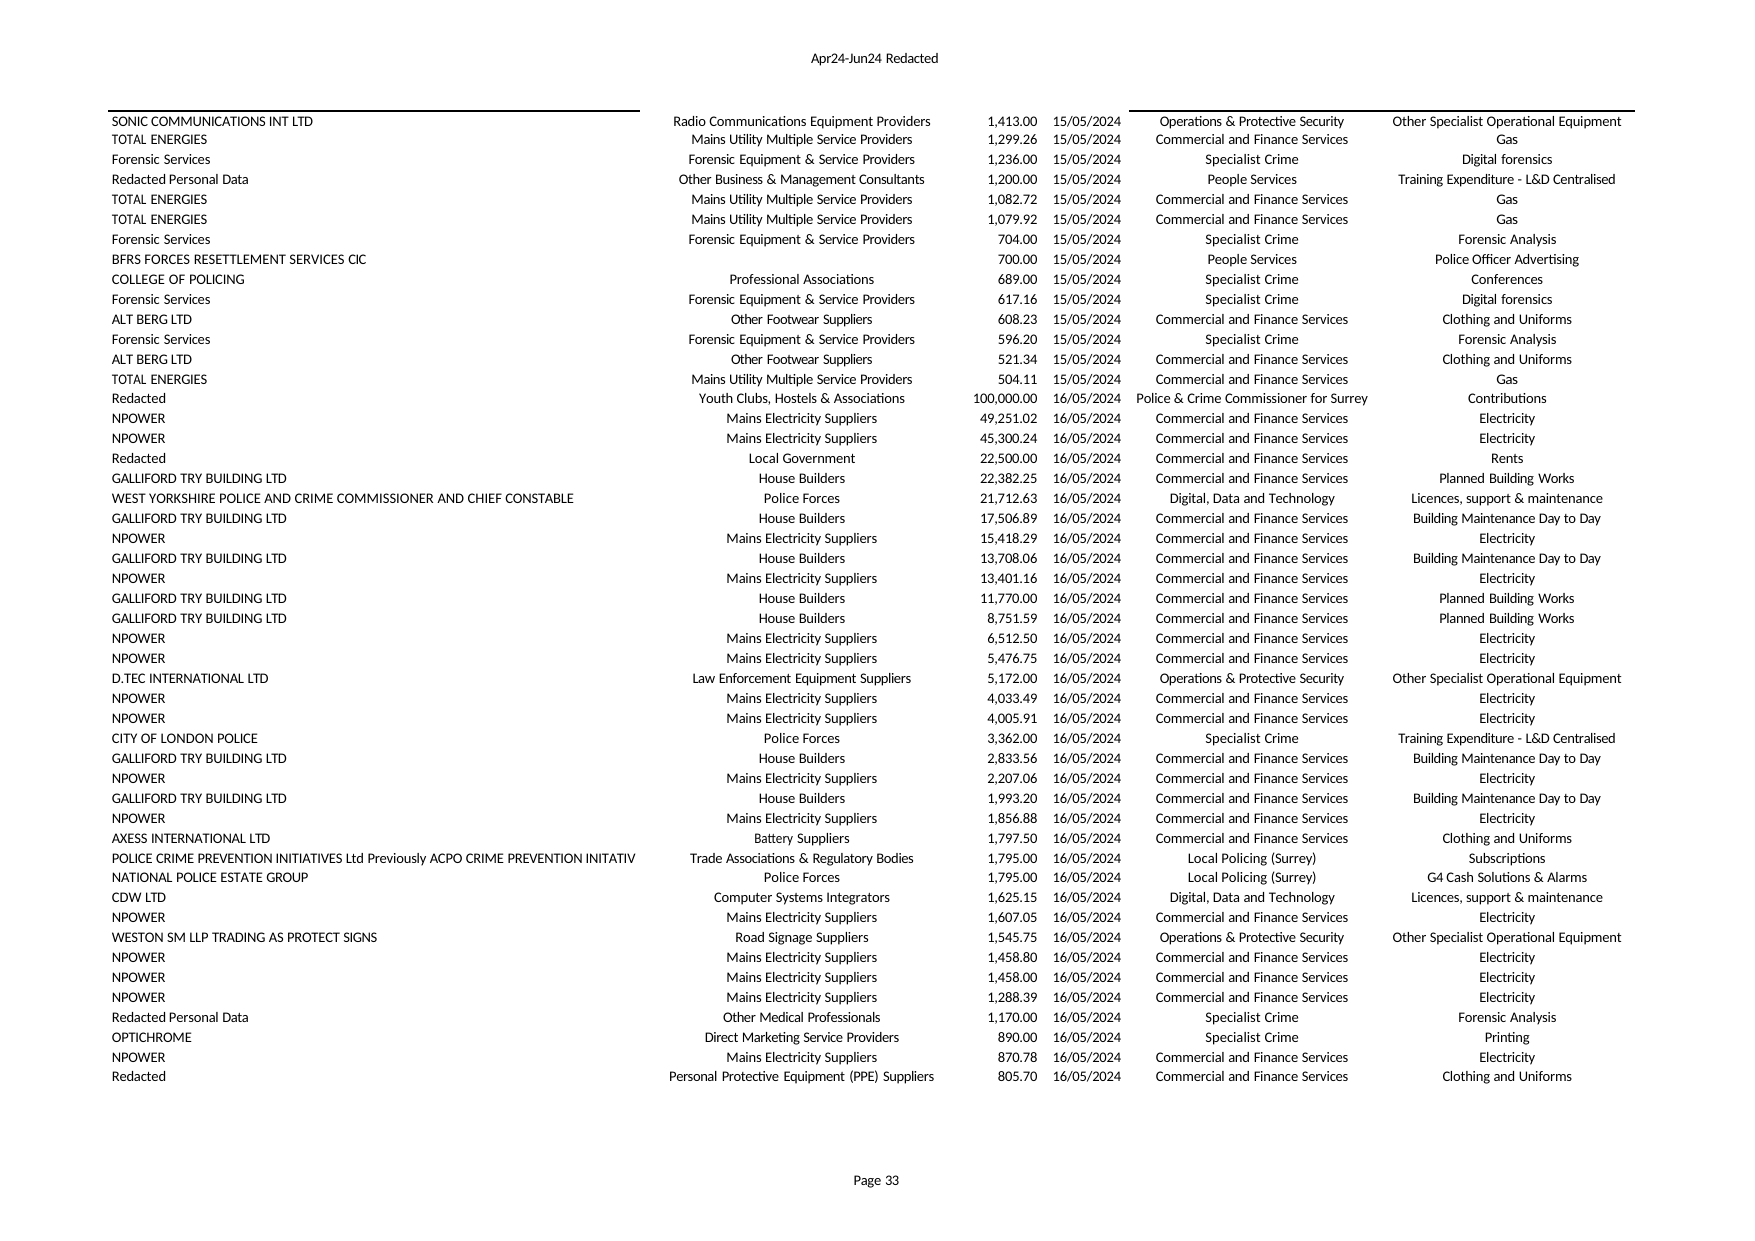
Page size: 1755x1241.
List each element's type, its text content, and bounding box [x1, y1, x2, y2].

table_cell 1,607.05 [953, 908, 1041, 928]
table_cell Commercial and Finance Services [1129, 469, 1376, 489]
table_cell 1,200.00 [953, 170, 1041, 190]
table_cell 16/05/2024 [1041, 869, 1129, 888]
table_cell Building Maintenance Day to Day [1376, 749, 1635, 769]
table_cell Specialist Crime [1129, 230, 1376, 250]
table_cell G4 Cash Solutions & Alarms [1376, 869, 1635, 888]
table_cell Commercial and Finance Services [1129, 988, 1376, 1008]
table_cell Direct Marketing Service Providers [640, 1028, 953, 1048]
table_cell Electricity [1376, 809, 1635, 829]
table_cell Gas [1376, 130, 1635, 150]
table_cell 16/05/2024 [1041, 908, 1129, 928]
table_cell Digital, Data and Technology [1129, 489, 1376, 509]
table_cell [640, 250, 953, 270]
table_cell 16/05/2024 [1041, 789, 1129, 809]
table_cell Forensic Services [108, 330, 640, 349]
table_cell NATIONAL POLICE ESTATE GROUP [108, 869, 640, 888]
table_cell Operations & Protective Security [1129, 669, 1376, 689]
table_cell 16/05/2024 [1041, 829, 1129, 848]
table_cell Planned Building Works [1376, 589, 1635, 609]
table_cell 11,770.00 [953, 589, 1041, 609]
table_cell GALLIFORD TRY BUILDING LTD [108, 589, 640, 609]
table_cell Operations & Protective Security [1129, 928, 1376, 948]
table_cell Battery Suppliers [640, 829, 953, 848]
table_cell 22,500.00 [953, 450, 1041, 469]
table_cell Forensic Equipment & Service Providers [640, 330, 953, 349]
table_cell 1,795.00 [953, 849, 1041, 868]
table_cell 21,712.63 [953, 489, 1041, 509]
table_cell 16/05/2024 [1041, 390, 1129, 409]
table_cell 15/05/2024 [1041, 190, 1129, 210]
table_cell Commercial and Finance Services [1129, 569, 1376, 589]
table_cell House Builders [640, 589, 953, 609]
table_cell Commercial and Finance Services [1129, 908, 1376, 928]
table_cell Training Expenditure - L&D Centralised [1376, 729, 1635, 749]
table_cell Specialist Crime [1129, 330, 1376, 349]
table_cell GALLIFORD TRY BUILDING LTD [108, 549, 640, 569]
table_cell D.TEC INTERNATIONAL LTD [108, 669, 640, 689]
table_cell Printing [1376, 1028, 1635, 1048]
table_cell 1,170.00 [953, 1008, 1041, 1028]
table_cell Youth Clubs, Hostels & Associations [640, 390, 953, 409]
table_cell Redacted [108, 450, 640, 469]
table_cell GALLIFORD TRY BUILDING LTD [108, 789, 640, 809]
table_cell Commercial and Finance Services [1129, 549, 1376, 569]
table_cell TOTAL ENERGIES [108, 210, 640, 230]
table_cell 16/05/2024 [1041, 988, 1129, 1008]
table_cell 16/05/2024 [1041, 549, 1129, 569]
table_cell Specialist Crime [1129, 1008, 1376, 1028]
table_cell Other Specialist Operational Equipment [1376, 112, 1635, 130]
table_cell 16/05/2024 [1041, 529, 1129, 549]
table_cell Commercial and Finance Services [1129, 190, 1376, 210]
table_cell Electricity [1376, 430, 1635, 449]
table_cell NPOWER [108, 988, 640, 1008]
table_cell 16/05/2024 [1041, 509, 1129, 529]
table_cell Electricity [1376, 689, 1635, 709]
table_cell 870.78 [953, 1048, 1041, 1068]
table_cell 3,362.00 [953, 729, 1041, 749]
table_cell Mains Utility Multiple Service Providers [640, 210, 953, 230]
table_cell Rents [1376, 450, 1635, 469]
table_cell 15/05/2024 [1041, 210, 1129, 230]
table_cell House Builders [640, 609, 953, 629]
table_cell Licences, support & maintenance [1376, 489, 1635, 509]
table_cell 16/05/2024 [1041, 410, 1129, 429]
table_cell Redacted [108, 1068, 640, 1087]
table_cell Local Policing (Surrey) [1129, 869, 1376, 888]
table_cell GALLIFORD TRY BUILDING LTD [108, 509, 640, 529]
table_cell Commercial and Finance Services [1129, 789, 1376, 809]
table_cell Police Forces [640, 869, 953, 888]
table_cell Electricity [1376, 1048, 1635, 1068]
table_cell 4,033.49 [953, 689, 1041, 709]
table_cell Commercial and Finance Services [1129, 629, 1376, 649]
table_cell Commercial and Finance Services [1129, 749, 1376, 769]
table_cell GALLIFORD TRY BUILDING LTD [108, 469, 640, 489]
table_cell 1,299.26 [953, 130, 1041, 150]
table_cell Planned Building Works [1376, 469, 1635, 489]
table_cell 15/05/2024 [1041, 350, 1129, 369]
table_cell Licences, support & maintenance [1376, 889, 1635, 908]
table_cell 15/05/2024 [1041, 290, 1129, 310]
table_cell TOTAL ENERGIES [108, 370, 640, 389]
table_cell Operations & Protective Security [1129, 112, 1376, 130]
table_cell 1,413.00 [953, 110, 1041, 130]
table_cell Building Maintenance Day to Day [1376, 509, 1635, 529]
table_cell 49,251.02 [953, 410, 1041, 429]
table_cell Other Footwear Suppliers [640, 350, 953, 369]
table_cell 16/05/2024 [1041, 749, 1129, 769]
table_cell 1,797.50 [953, 829, 1041, 848]
table_cell Other Business & Management Consultants [640, 170, 953, 190]
table_cell TOTAL ENERGIES [108, 190, 640, 210]
table_cell Contributions [1376, 390, 1635, 409]
table_cell 15/05/2024 [1041, 310, 1129, 330]
table_cell NPOWER [108, 569, 640, 589]
table_cell Subscriptions [1376, 849, 1635, 868]
table_cell 16/05/2024 [1041, 469, 1129, 489]
table_cell Mains Utility Multiple Service Providers [640, 190, 953, 210]
table_cell 1,236.00 [953, 150, 1041, 170]
table_cell 16/05/2024 [1041, 1008, 1129, 1028]
table_cell 45,300.24 [953, 430, 1041, 449]
table_cell 16/05/2024 [1041, 589, 1129, 609]
table_cell Mains Electricity Suppliers [640, 769, 953, 789]
table_cell ALT BERG LTD [108, 310, 640, 330]
table_cell Gas [1376, 190, 1635, 210]
table_cell 16/05/2024 [1041, 689, 1129, 709]
table_cell 1,795.00 [953, 869, 1041, 888]
table_cell ALT BERG LTD [108, 350, 640, 369]
table_cell 2,207.06 [953, 769, 1041, 789]
table_cell 13,401.16 [953, 569, 1041, 589]
table_cell Personal Protective Equipment (PPE) Suppliers [640, 1068, 953, 1087]
table_cell 15/05/2024 [1041, 170, 1129, 190]
table_cell 16/05/2024 [1041, 769, 1129, 789]
table_cell Commercial and Finance Services [1129, 410, 1376, 429]
table_cell 16/05/2024 [1041, 629, 1129, 649]
table_cell Commercial and Finance Services [1129, 689, 1376, 709]
table_cell Gas [1376, 210, 1635, 230]
table_cell NPOWER [108, 709, 640, 729]
table_cell WESTON SM LLP TRADING AS PROTECT SIGNS [108, 928, 640, 948]
table_cell 5,476.75 [953, 649, 1041, 669]
table_cell Mains Electricity Suppliers [640, 569, 953, 589]
table_cell COLLEGE OF POLICING [108, 270, 640, 290]
table_cell Local Policing (Surrey) [1129, 849, 1376, 868]
table_cell Police Officer Advertising [1376, 250, 1635, 270]
table_cell Commercial and Finance Services [1129, 948, 1376, 968]
table_cell Commercial and Finance Services [1129, 589, 1376, 609]
table_cell 16/05/2024 [1041, 709, 1129, 729]
table_cell 16/05/2024 [1041, 450, 1129, 469]
table_cell 16/05/2024 [1041, 430, 1129, 449]
table_cell OPTICHROME [108, 1028, 640, 1048]
table_cell Electricity [1376, 948, 1635, 968]
table_cell SONIC COMMUNICATIONS INT LTD [108, 112, 640, 130]
table_cell NPOWER [108, 629, 640, 649]
table_cell Mains Electricity Suppliers [640, 968, 953, 988]
table_cell Forensic Services [108, 230, 640, 250]
table_cell 15/05/2024 [1041, 130, 1129, 150]
table_cell 16/05/2024 [1041, 649, 1129, 669]
table_cell Clothing and Uniforms [1376, 310, 1635, 330]
table_cell Police Forces [640, 729, 953, 749]
table_cell Mains Electricity Suppliers [640, 709, 953, 729]
table_cell 1,993.20 [953, 789, 1041, 809]
table_cell Commercial and Finance Services [1129, 350, 1376, 369]
table_cell Computer Systems Integrators [640, 889, 953, 908]
table_cell House Builders [640, 749, 953, 769]
table_cell Electricity [1376, 649, 1635, 669]
table_cell Digital forensics [1376, 290, 1635, 310]
table_cell Forensic Equipment & Service Providers [640, 290, 953, 310]
table_cell 700.00 [953, 250, 1041, 270]
table_cell Commercial and Finance Services [1129, 709, 1376, 729]
table_cell Mains Electricity Suppliers [640, 1048, 953, 1068]
table_cell Clothing and Uniforms [1376, 1068, 1635, 1087]
table_cell Trade Associations & Regulatory Bodies [640, 849, 953, 868]
table_cell NPOWER [108, 529, 640, 549]
table_cell Conferences [1376, 270, 1635, 290]
table_cell AXESS INTERNATIONAL LTD [108, 829, 640, 848]
table_cell Mains Electricity Suppliers [640, 988, 953, 1008]
table_cell Electricity [1376, 968, 1635, 988]
table_cell Forensic Analysis [1376, 1008, 1635, 1028]
table_cell Redacted Personal Data [108, 170, 640, 190]
table_cell Commercial and Finance Services [1129, 529, 1376, 549]
table_cell NPOWER [108, 968, 640, 988]
table_cell CDW LTD [108, 889, 640, 908]
table_cell NPOWER [108, 1048, 640, 1068]
table_cell Building Maintenance Day to Day [1376, 789, 1635, 809]
table_cell NPOWER [108, 769, 640, 789]
table_cell Professional Associations [640, 270, 953, 290]
table_cell 1,458.80 [953, 948, 1041, 968]
table_cell 6,512.50 [953, 629, 1041, 649]
table_cell Local Government [640, 450, 953, 469]
table_cell Digital, Data and Technology [1129, 889, 1376, 908]
table_cell NPOWER [108, 689, 640, 709]
table_cell Commercial and Finance Services [1129, 769, 1376, 789]
table_cell Forensic Services [108, 150, 640, 170]
table_cell Forensic Equipment & Service Providers [640, 150, 953, 170]
table_cell Electricity [1376, 769, 1635, 789]
table_cell Planned Building Works [1376, 609, 1635, 629]
table_cell Electricity [1376, 908, 1635, 928]
table_cell Electricity [1376, 529, 1635, 549]
table_cell 805.70 [953, 1068, 1041, 1087]
table_cell Commercial and Finance Services [1129, 210, 1376, 230]
table_cell 15/05/2024 [1041, 110, 1129, 130]
table_cell Commercial and Finance Services [1129, 809, 1376, 829]
table_cell 16/05/2024 [1041, 928, 1129, 948]
table_cell 2,833.56 [953, 749, 1041, 769]
table_cell Electricity [1376, 709, 1635, 729]
table_cell Police & Crime Commissioner for Surrey [1129, 390, 1376, 409]
table_cell Specialist Crime [1129, 290, 1376, 310]
table_cell 596.20 [953, 330, 1041, 349]
table_cell 16/05/2024 [1041, 1048, 1129, 1068]
table_cell Commercial and Finance Services [1129, 310, 1376, 330]
table_cell Commercial and Finance Services [1129, 450, 1376, 469]
table_cell 608.23 [953, 310, 1041, 330]
table_cell Forensic Services [108, 290, 640, 310]
table_cell Electricity [1376, 410, 1635, 429]
table_cell Other Specialist Operational Equipment [1376, 669, 1635, 689]
table_cell 16/05/2024 [1041, 609, 1129, 629]
table_cell NPOWER [108, 649, 640, 669]
table_cell 1,458.00 [953, 968, 1041, 988]
table_cell Mains Electricity Suppliers [640, 649, 953, 669]
table_cell 521.34 [953, 350, 1041, 369]
table_cell Commercial and Finance Services [1129, 1068, 1376, 1087]
table_cell 15,418.29 [953, 529, 1041, 549]
table_cell Mains Electricity Suppliers [640, 948, 953, 968]
table_cell WEST YORKSHIRE POLICE AND CRIME COMMISSIONER AND CHIEF CONSTABLE [108, 489, 640, 509]
table_cell Mains Electricity Suppliers [640, 908, 953, 928]
table_cell 15/05/2024 [1041, 250, 1129, 270]
table_cell Police Forces [640, 489, 953, 509]
table_cell People Services [1129, 170, 1376, 190]
table_cell 4,005.91 [953, 709, 1041, 729]
table_cell 15/05/2024 [1041, 230, 1129, 250]
table_cell House Builders [640, 509, 953, 529]
table_cell Commercial and Finance Services [1129, 130, 1376, 150]
table_cell 16/05/2024 [1041, 669, 1129, 689]
table_cell Mains Electricity Suppliers [640, 430, 953, 449]
table_cell 16/05/2024 [1041, 729, 1129, 749]
table_cell Specialist Crime [1129, 270, 1376, 290]
table_cell NPOWER [108, 908, 640, 928]
table_cell TOTAL ENERGIES [108, 130, 640, 150]
table_cell 617.16 [953, 290, 1041, 310]
table_cell 13,708.06 [953, 549, 1041, 569]
table_cell House Builders [640, 789, 953, 809]
table_cell Commercial and Finance Services [1129, 430, 1376, 449]
table_cell Other Specialist Operational Equipment [1376, 928, 1635, 948]
table_cell 890.00 [953, 1028, 1041, 1048]
table_cell NPOWER [108, 430, 640, 449]
table_cell 1,856.88 [953, 809, 1041, 829]
table_cell Commercial and Finance Services [1129, 509, 1376, 529]
table_cell Forensic Analysis [1376, 230, 1635, 250]
table_cell Electricity [1376, 569, 1635, 589]
table_cell 704.00 [953, 230, 1041, 250]
table_cell Mains Utility Multiple Service Providers [640, 130, 953, 150]
table_cell Building Maintenance Day to Day [1376, 549, 1635, 569]
table_cell 22,382.25 [953, 469, 1041, 489]
table_cell Electricity [1376, 988, 1635, 1008]
table_cell 16/05/2024 [1041, 968, 1129, 988]
table_cell 8,751.59 [953, 609, 1041, 629]
table_cell NPOWER [108, 948, 640, 968]
table_cell Redacted Personal Data [108, 1008, 640, 1028]
table_cell Mains Electricity Suppliers [640, 689, 953, 709]
table_cell 17,506.89 [953, 509, 1041, 529]
table_cell Commercial and Finance Services [1129, 649, 1376, 669]
table_cell People Services [1129, 250, 1376, 270]
table_cell 16/05/2024 [1041, 1028, 1129, 1048]
table_cell Commercial and Finance Services [1129, 1048, 1376, 1068]
table_cell BFRS FORCES RESETTLEMENT SERVICES CIC [108, 250, 640, 270]
table_cell 1,288.39 [953, 988, 1041, 1008]
table_cell Specialist Crime [1129, 729, 1376, 749]
table_cell NPOWER [108, 410, 640, 429]
table_cell 16/05/2024 [1041, 849, 1129, 868]
table_cell Road Signage Suppliers [640, 928, 953, 948]
table_cell Mains Electricity Suppliers [640, 529, 953, 549]
table_cell 1,079.92 [953, 210, 1041, 230]
table_cell 15/05/2024 [1041, 270, 1129, 290]
table_cell 16/05/2024 [1041, 889, 1129, 908]
table_cell 16/05/2024 [1041, 569, 1129, 589]
table_cell 1,545.75 [953, 928, 1041, 948]
table_cell Other Medical Professionals [640, 1008, 953, 1028]
table_cell Commercial and Finance Services [1129, 968, 1376, 988]
table_cell POLICE CRIME PREVENTION INITIATIVES Ltd Previously ACPO CRIME PREVENTION INITATIV [108, 849, 640, 868]
table_cell 16/05/2024 [1041, 489, 1129, 509]
table_cell Forensic Analysis [1376, 330, 1635, 349]
table_cell Radio Communications Equipment Providers [640, 110, 953, 130]
table_cell 689.00 [953, 270, 1041, 290]
table_cell Clothing and Uniforms [1376, 829, 1635, 848]
table_cell 504.11 [953, 370, 1041, 389]
table_cell Digital forensics [1376, 150, 1635, 170]
table_cell Redacted [108, 390, 640, 409]
table_cell 1,082.72 [953, 190, 1041, 210]
table_cell House Builders [640, 469, 953, 489]
table_cell 5,172.00 [953, 669, 1041, 689]
table_cell Other Footwear Suppliers [640, 310, 953, 330]
table_cell Training Expenditure - L&D Centralised [1376, 170, 1635, 190]
table_cell Commercial and Finance Services [1129, 829, 1376, 848]
table_cell Law Enforcement Equipment Suppliers [640, 669, 953, 689]
table_cell Specialist Crime [1129, 150, 1376, 170]
table_cell CITY OF LONDON POLICE [108, 729, 640, 749]
table_cell 100,000.00 [953, 390, 1041, 409]
table_cell Forensic Equipment & Service Providers [640, 230, 953, 250]
table_cell Gas [1376, 370, 1635, 389]
table_cell 15/05/2024 [1041, 370, 1129, 389]
table_cell Specialist Crime [1129, 1028, 1376, 1048]
table_cell Commercial and Finance Services [1129, 609, 1376, 629]
table_cell GALLIFORD TRY BUILDING LTD [108, 609, 640, 629]
table_cell Clothing and Uniforms [1376, 350, 1635, 369]
table_cell 15/05/2024 [1041, 330, 1129, 349]
table_cell GALLIFORD TRY BUILDING LTD [108, 749, 640, 769]
table_cell Mains Electricity Suppliers [640, 629, 953, 649]
table_cell 16/05/2024 [1041, 809, 1129, 829]
table_cell Commercial and Finance Services [1129, 370, 1376, 389]
table_cell NPOWER [108, 809, 640, 829]
table_cell 16/05/2024 [1041, 1068, 1129, 1087]
table_cell Mains Electricity Suppliers [640, 410, 953, 429]
table_cell Electricity [1376, 629, 1635, 649]
table_cell House Builders [640, 549, 953, 569]
table_cell 16/05/2024 [1041, 948, 1129, 968]
table_cell Mains Utility Multiple Service Providers [640, 370, 953, 389]
table_cell Mains Electricity Suppliers [640, 809, 953, 829]
table_cell 1,625.15 [953, 889, 1041, 908]
table_cell 15/05/2024 [1041, 150, 1129, 170]
